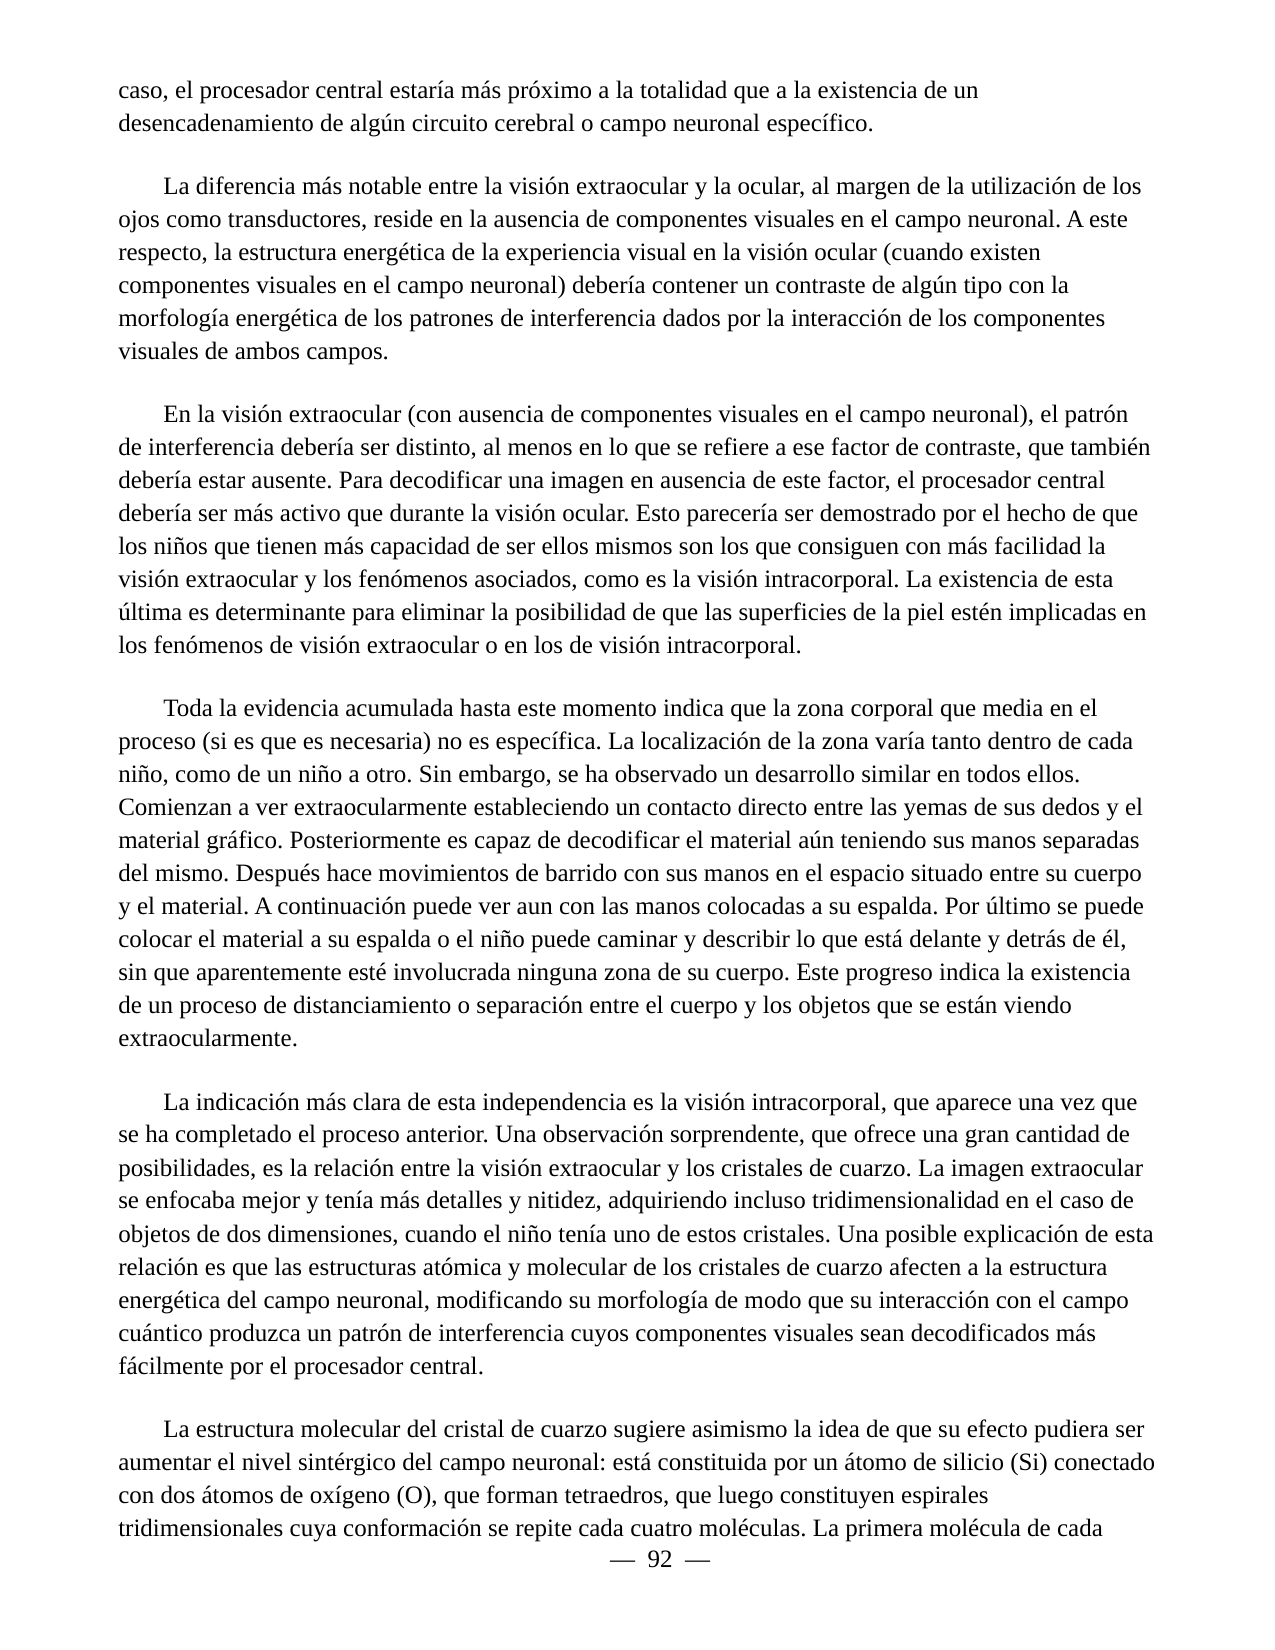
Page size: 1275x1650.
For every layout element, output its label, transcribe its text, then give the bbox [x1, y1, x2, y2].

text Toda la evidencia acumulada hasta este momento indica que la zona corporal que media en el proceso (si es que es necesaria) no es específica. La localización de la zona varía tanto dentro de cada niño, como de un niño a otro. Sin embargo, se ha observado un desarrollo similar en todos ellos. Comienzan a ver extraocularmente estableciendo un contacto directo entre las yemas de sus dedos y el material gráfico. Posteriormente es capaz de decodificar el material aún teniendo sus manos separadas del mismo. Después hace movimientos de barrido con sus manos en el espacio situado entre su cuerpo y el material. A continuación puede ver aun con las manos colocadas a su espalda. Por último se puede colocar el material a su espalda o el niño puede caminar y describir lo que está delante y detrás de él, sin que aparentemente esté involucrada ninguna zona de su cuerpo. Este progreso indica la existencia de un proceso de distanciamiento o separación entre el cuerpo y los objetos que se están viendo extraocularmente. [118, 693, 1157, 1052]
text caso, el procesador central estaría más próximo a la totalidad que a la existencia de un desencadenamiento de algún circuito cerebral o campo neuronal específico. [118, 75, 1157, 137]
text La estructura molecular del cristal de cuarzo sugiere asimismo la idea de que su efecto pudiera ser aumentar el nivel sintérgico del campo neuronal: está constituida por un átomo de silicio (Si) conectado con dos átomos de oxígeno (O), que forman tetraedros, que luego constituyen espirales tridimensionales cuya conformación se repite cada cuatro moléculas. La primera molécula de cada [118, 1414, 1157, 1542]
text La indicación más clara de esta independencia es la visión intracorporal, que aparece una vez que se ha completado el proceso anterior. Una observación sorprendente, que ofrece una gran cantidad de posibilidades, es la relación entre la visión extraocular y los cristales de cuarzo. La imagen extraocular se enfocaba mejor y tenía más detalles y nitidez, adquiriendo incluso tridimensionalidad en el caso de objetos de dos dimensiones, cuando el niño tenía uno de estos cristales. Una posible explicación de esta relación es que las estructuras atómica y molecular de los cristales de cuarzo afecten a la estructura energética del campo neuronal, modificando su morfología de modo que su interacción con el campo cuántico produzca un patrón de interferencia cuyos componentes visuales sean decodificados más fácilmente por el procesador central. [118, 1087, 1157, 1379]
text En la visión extraocular (con ausencia de componentes visuales en el campo neuronal), el patrón de interferencia debería ser distinto, al menos en lo que se refiere a ese factor de contraste, que también debería estar ausente. Para decodificar una imagen en ausencia de este factor, el procesador central debería ser más activo que durante la visión ocular. Esto parecería ser demostrado por el hecho de que los niños que tienen más capacidad de ser ellos mismos son los que consiguen con más facilidad la visión extraocular y los fenómenos asociados, como es la visión intracorporal. La existencia de esta última es determinante para eliminar la posibilidad de que las superficies de la piel estén implicadas en los fenómenos de visión extraocular o en los de visión intracorporal. [118, 399, 1157, 659]
text La diferencia más notable entre la visión extraocular y la ocular, al margen de la utilización de los ojos como transductores, reside en la ausencia de componentes visuales en el campo neuronal. A este respecto, la estructura energética de la experiencia visual en la visión ocular (cuando existen componentes visuales en el campo neuronal) debería contener un contraste de algún tipo con la morfología energética de los patrones de interferencia dados por la interacción de los componentes visuales de ambos campos. [118, 171, 1157, 365]
